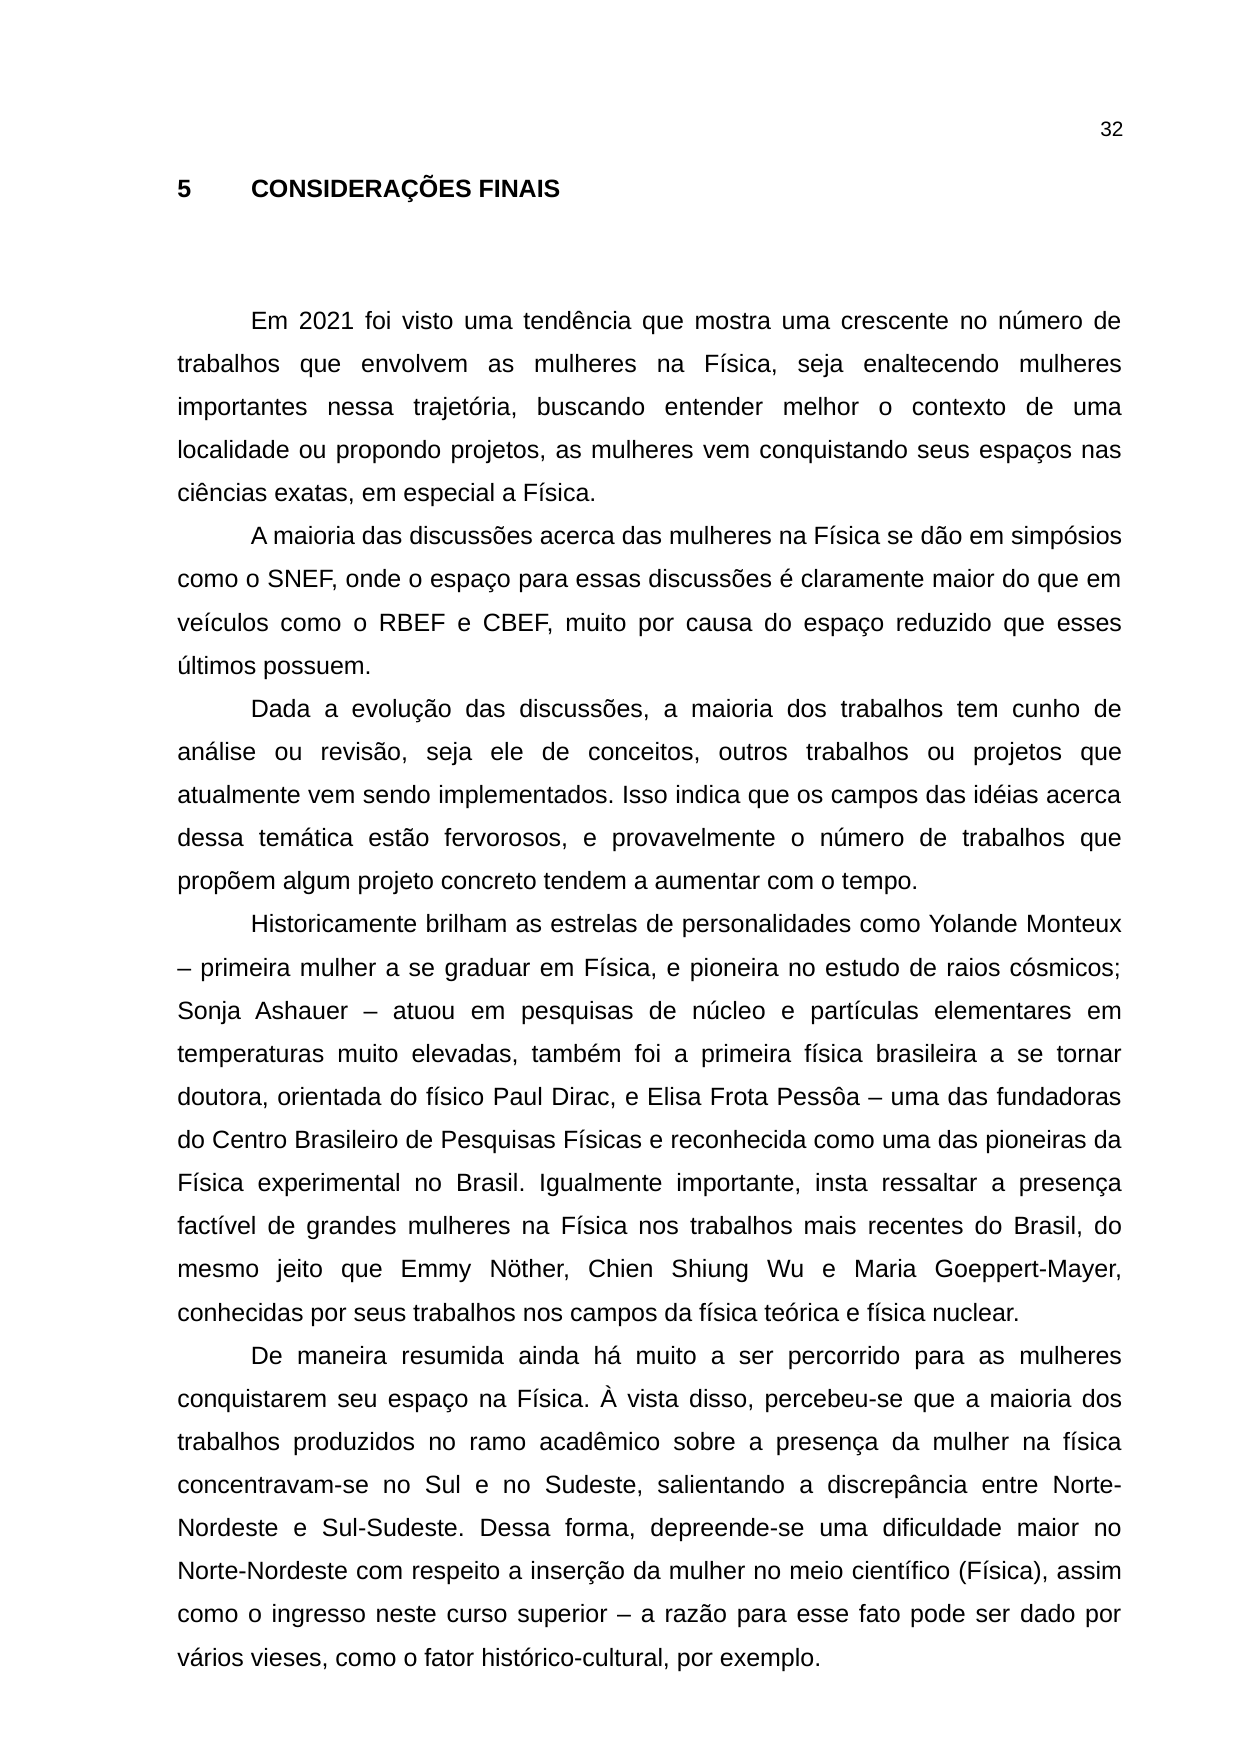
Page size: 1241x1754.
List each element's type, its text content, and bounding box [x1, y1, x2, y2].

text A maioria das discussões acerca das mulheres na Física se dão em simpósios como o SNEF, onde o espaço para essas discussões é claramente maior do que em veículos como o RBEF e CBEF, muito por causa do espaço reduzido que esses últimos possuem. [177, 521, 1123, 679]
text Em 2021 foi visto uma tendência que mostra uma crescente no número de trabalhos que envolvem as mulheres na Física, seja enaltecendo mulheres importantes nessa trajetória, buscando entender melhor o contexto de uma localidade ou propondo projetos, as mulheres vem conquistando seus espaços nas ciências exatas, em especial a Física. [177, 306, 1123, 507]
subtitle Considerações Finais [177, 174, 1123, 203]
text Dada a evolução das discussões, a maioria dos trabalhos tem cunho de análise ou revisão, seja ele de conceitos, outros trabalhos ou projetos que atualmente vem sendo implementados. Isso indica que os campos das idéias acerca dessa temática estão fervorosos, e provavelmente o número de trabalhos que propõem algum projeto concreto tendem a aumentar com o tempo. [177, 694, 1123, 895]
text De maneira resumida ainda há muito a ser percorrido para as mulheres conquistarem seu espaço na Física. À vista disso, percebeu-se que a maioria dos trabalhos produzidos no ramo acadêmico sobre a presença da mulher na física concentravam-se no Sul e no Sudeste, salientando a discrepância entre Norte-Nordeste e Sul-Sudeste. Dessa forma, depreende-se uma dificuldade maior no Norte-Nordeste com respeito a inserção da mulher no meio científico (Física), assim como o ingresso neste curso superior – a razão para esse fato pode ser dado por vários vieses, como o fator histórico-cultural, por exemplo. [177, 1341, 1123, 1671]
text Historicamente brilham as estrelas de personalidades como Yolande Monteux – primeira mulher a se graduar em Física, e pioneira no estudo de raios cósmicos; Sonja Ashauer – atuou em pesquisas de núcleo e partículas elementares em temperaturas muito elevadas, também foi a primeira física brasileira a se tornar doutora, orientada do físico Paul Dirac, e Elisa Frota Pessôa – uma das fundadoras do Centro Brasileiro de Pesquisas Físicas e reconhecida como uma das pioneiras da Física experimental no Brasil. Igualmente importante, insta ressaltar a presença factível de grandes mulheres na Física nos trabalhos mais recentes do Brasil, do mesmo jeito que Emmy Nöther, Chien Shiung Wu e Maria Goeppert-Mayer, conhecidas por seus trabalhos nos campos da física teórica e física nuclear. [177, 909, 1123, 1326]
